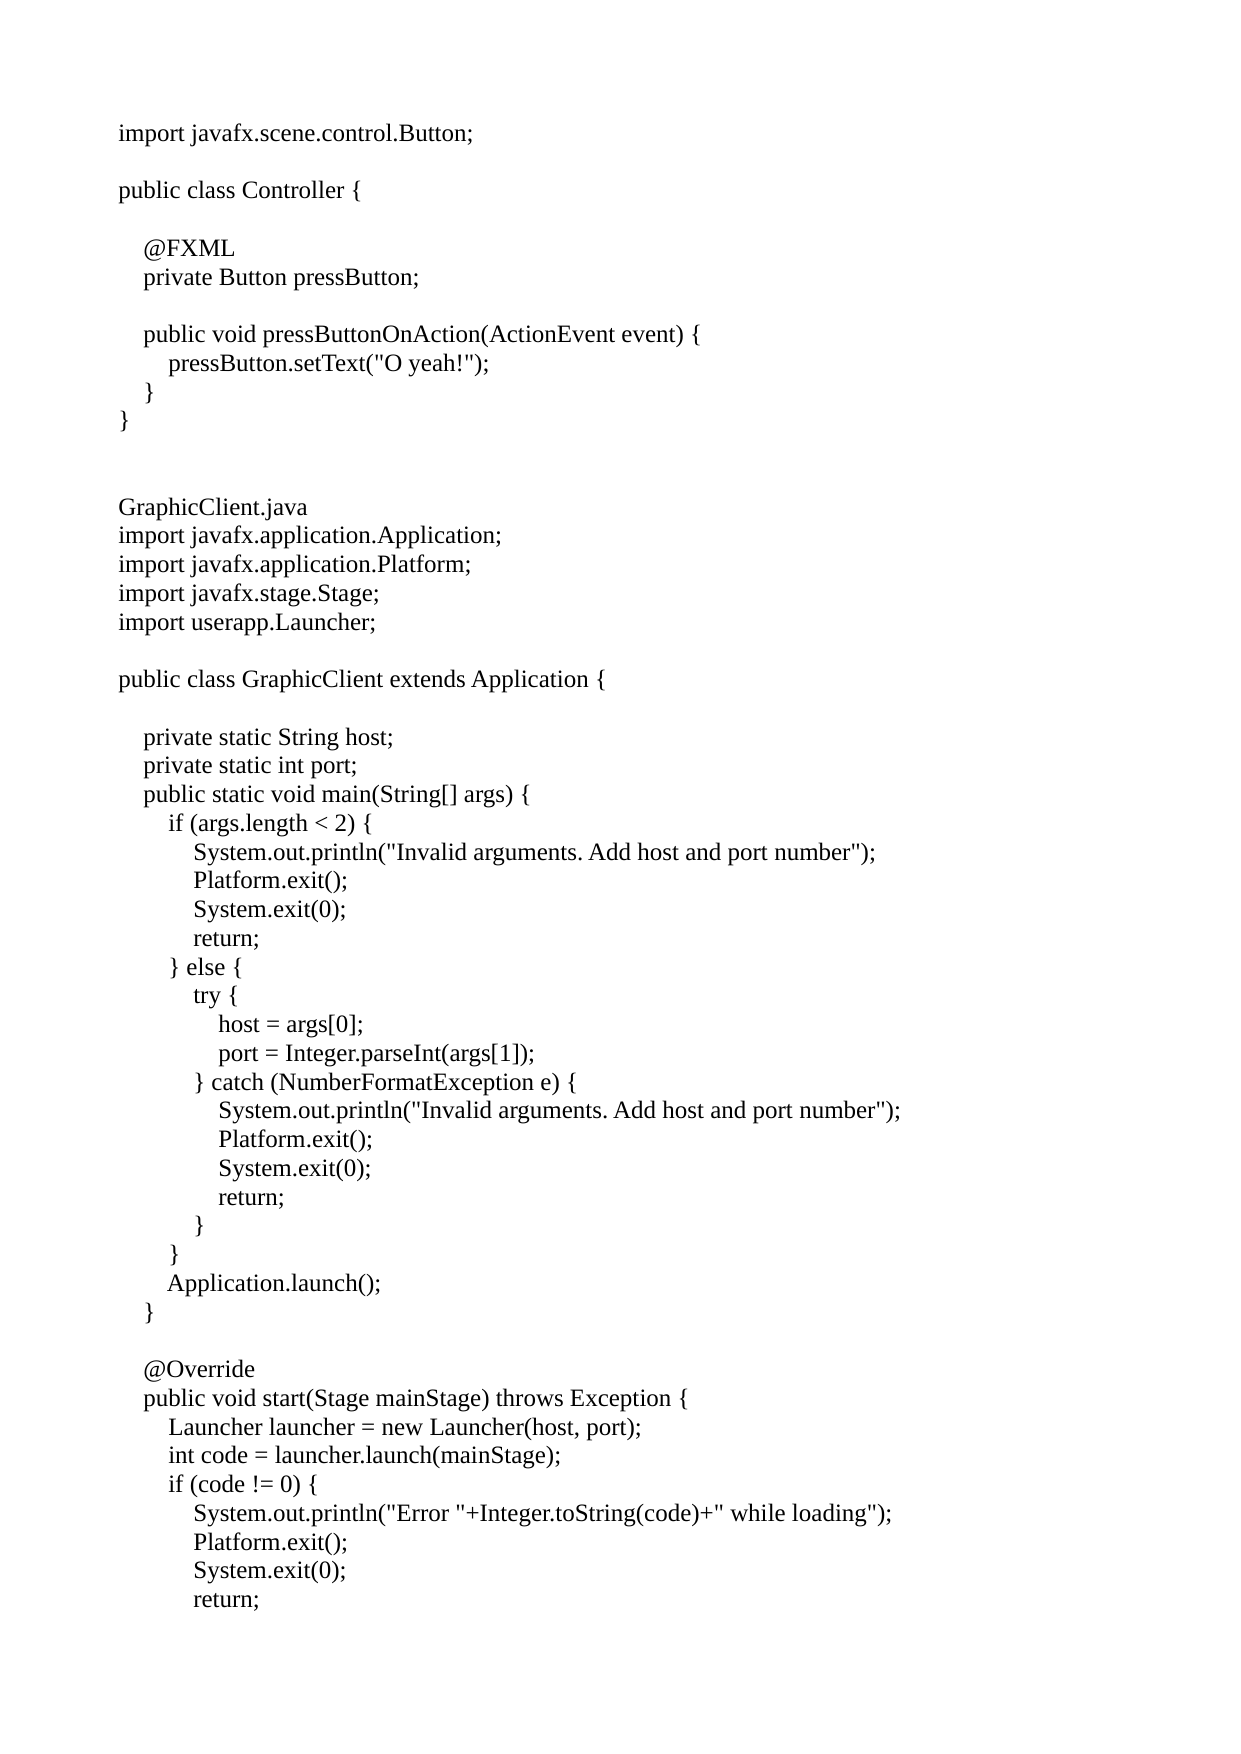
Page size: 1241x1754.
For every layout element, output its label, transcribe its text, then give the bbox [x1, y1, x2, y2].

text Platform.exit(); [118, 1527, 1122, 1556]
text } catch (NumberFormatException e) { [118, 1067, 1122, 1096]
text System.out.println("Invalid arguments. Add host and port number"); [118, 837, 1122, 866]
text } [118, 406, 1122, 434]
text } else { [118, 952, 1122, 981]
text import javafx.scene.control.Button; [118, 118, 1122, 147]
text public static void main(String[] args) { [118, 779, 1122, 808]
text host = args[0]; [118, 1009, 1122, 1038]
text import javafx.application.Platform; [118, 549, 1122, 578]
text System.out.println("Invalid arguments. Add host and port number"); [118, 1096, 1122, 1124]
text Application.launch(); [118, 1268, 1122, 1297]
text System.exit(0); [118, 1153, 1122, 1182]
text if (code != 0) { [118, 1469, 1122, 1498]
text @FXML [118, 233, 1122, 262]
text System.out.println("Error "+Integer.toString(code)+" while loading"); [118, 1498, 1122, 1527]
text private Button pressButton; [118, 262, 1122, 291]
text public class Controller { [118, 176, 1122, 204]
text int code = launcher.launch(mainStage); [118, 1441, 1122, 1469]
text import javafx.stage.Stage; [118, 578, 1122, 607]
text try { [118, 981, 1122, 1009]
text public void pressButtonOnAction(ActionEvent event) { [118, 319, 1122, 348]
text GraphicClient.java [118, 492, 1122, 521]
text return; [118, 1182, 1122, 1211]
text import userapp.Launcher; [118, 607, 1122, 636]
text Launcher launcher = new Launcher(host, port); [118, 1412, 1122, 1441]
text pressButton.setText("O yeah!"); [118, 348, 1122, 377]
text if (args.length < 2) { [118, 808, 1122, 837]
text } [118, 1239, 1122, 1268]
text import javafx.application.Application; [118, 521, 1122, 549]
text } [118, 1297, 1122, 1326]
text Platform.exit(); [118, 866, 1122, 894]
text } [118, 377, 1122, 406]
text port = Integer.parseInt(args[1]); [118, 1038, 1122, 1067]
text public class GraphicClient extends Application { [118, 664, 1122, 693]
text private static String host; [118, 722, 1122, 751]
text System.exit(0); [118, 894, 1122, 923]
text private static int port; [118, 751, 1122, 779]
text public void start(Stage mainStage) throws Exception { [118, 1383, 1122, 1412]
text return; [118, 923, 1122, 952]
text Platform.exit(); [118, 1124, 1122, 1153]
text System.exit(0); [118, 1556, 1122, 1584]
text return; [118, 1584, 1122, 1613]
text } [118, 1211, 1122, 1239]
text @Override [118, 1354, 1122, 1383]
